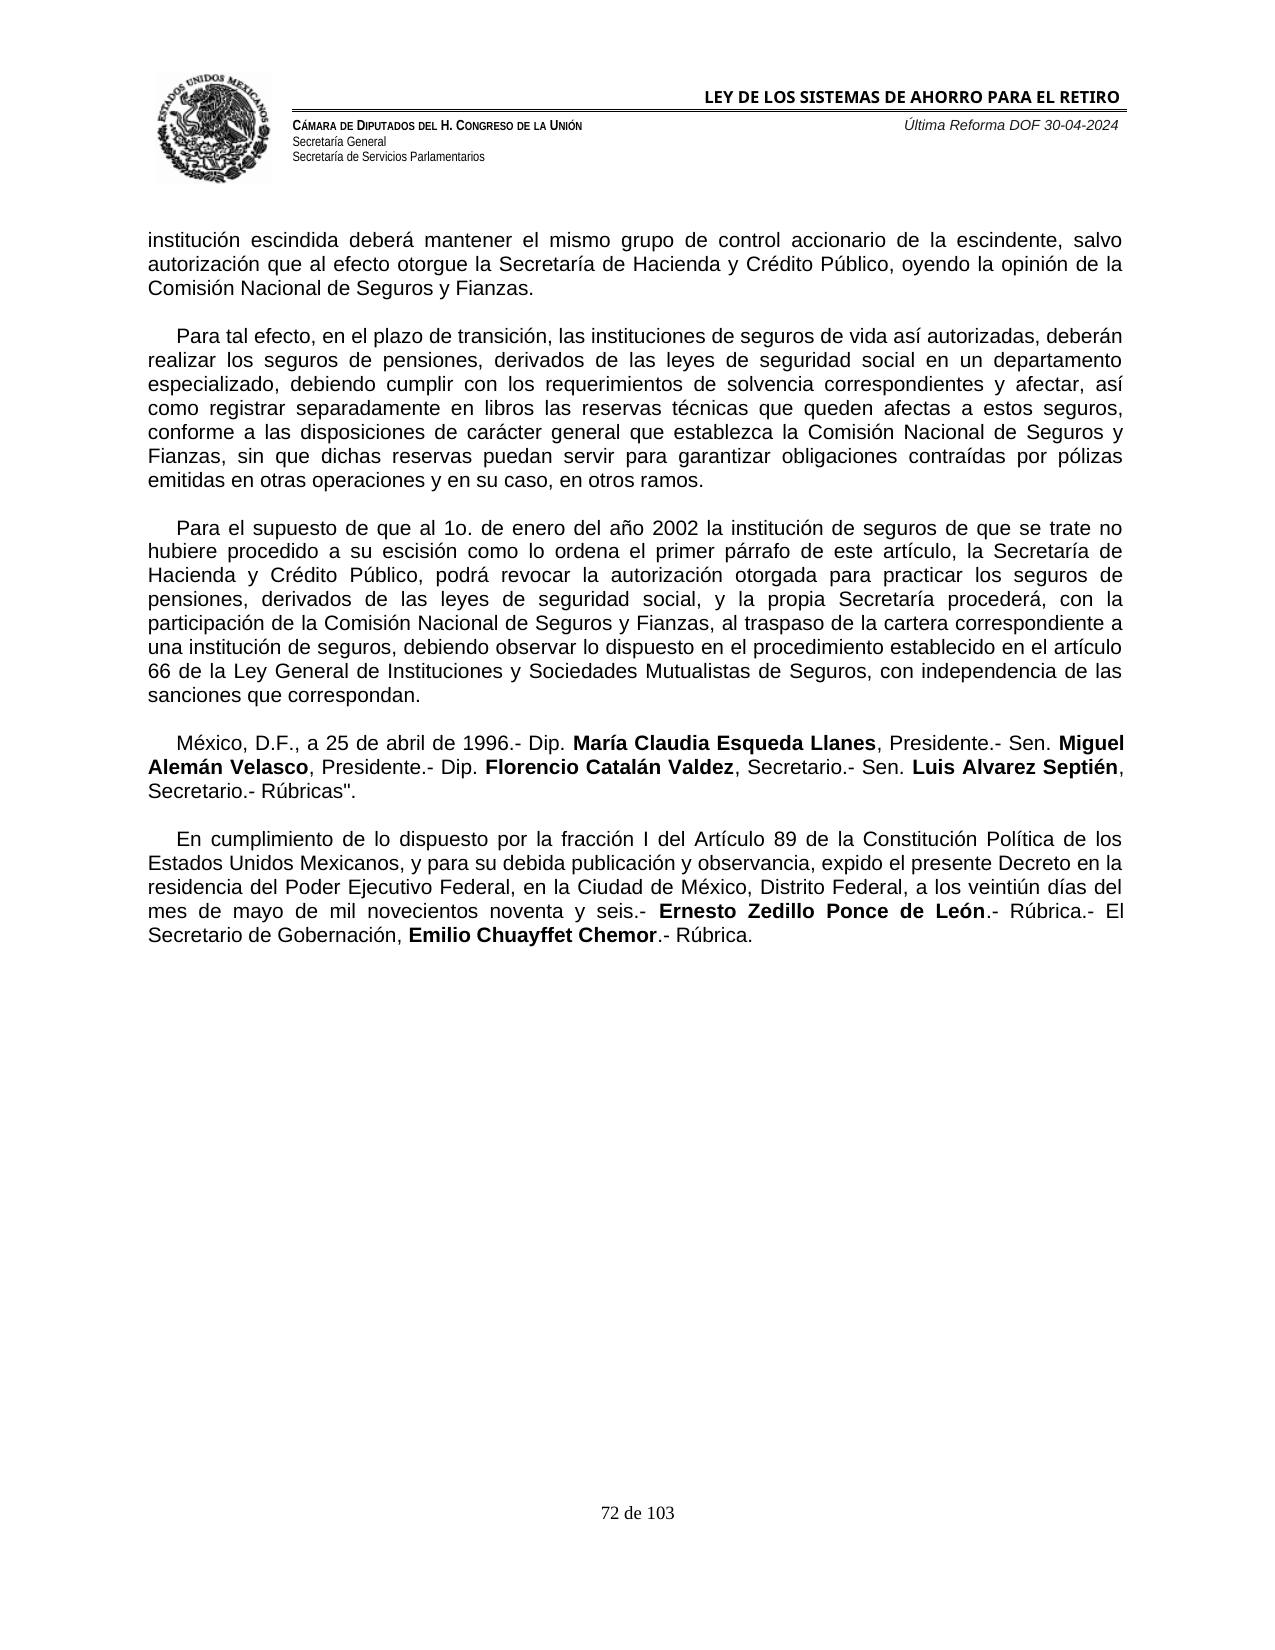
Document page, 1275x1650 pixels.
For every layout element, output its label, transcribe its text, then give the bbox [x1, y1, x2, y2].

text México, D.F., a 25 de abril de 1996.- Dip. María Claudia Esqueda Llanes, Presidente.- Sen. Miguel Alemán Velasco, Presidente.- Dip. Florencio Catalán Valdez, Secretario.- Sen. Luis Alvarez Septién, Secretario.- Rúbricas". [148, 731, 1124, 803]
text Para el supuesto de que al 1o. de enero del año 2002 la institución de seguros de que se trate no hubiere procedido a su escisión como lo ordena el primer párrafo de este artículo, la Secretaría de Hacienda y Crédito Público, podrá revocar la autorización otorgada para practicar los seguros de pensiones, derivados de las leyes de seguridad social, y la propia Secretaría procederá, con la participación de la Comisión Nacional de Seguros y Fianzas, al traspaso de la cartera correspondiente a una institución de seguros, debiendo observar lo dispuesto en el procedimiento establecido en el artículo 66 de la Ley General de Instituciones y Sociedades Mutualistas de Seguros, con independencia de las sanciones que correspondan. [148, 515, 1124, 707]
text Para tal efecto, en el plazo de transición, las instituciones de seguros de vida así autorizadas, deberán realizar los seguros de pensiones, derivados de las leyes de seguridad social en un departamento especializado, debiendo cumplir con los requerimientos de solvencia correspondientes y afectar, así como registrar separadamente en libros las reservas técnicas que queden afectas a estos seguros, conforme a las disposiciones de carácter general que establezca la Comisión Nacional de Seguros y Fianzas, sin que dichas reservas puedan servir para garantizar obligaciones contraídas por pólizas emitidas en otras operaciones y en su caso, en otros ramos. [148, 324, 1124, 491]
text En cumplimiento de lo dispuesto por la fracción I del Artículo 89 de la Constitución Política de los Estados Unidos Mexicanos, y para su debida publicación y observancia, expido el presente Decreto en la residencia del Poder Ejecutivo Federal, en la Ciudad de México, Distrito Federal, a los veintiún días del mes de mayo de mil novecientos noventa y seis.- Ernesto Zedillo Ponce de León.- Rúbrica.- El Secretario de Gobernación, Emilio Chuayffet Chemor.- Rúbrica. [148, 827, 1124, 947]
text institución escindida deberá mantener el mismo grupo de control accionario de la escindente, salvo autorización que al efecto otorgue la Secretaría de Hacienda y Crédito Público, oyendo la opinión de la Comisión Nacional de Seguros y Fianzas. [148, 228, 1124, 300]
